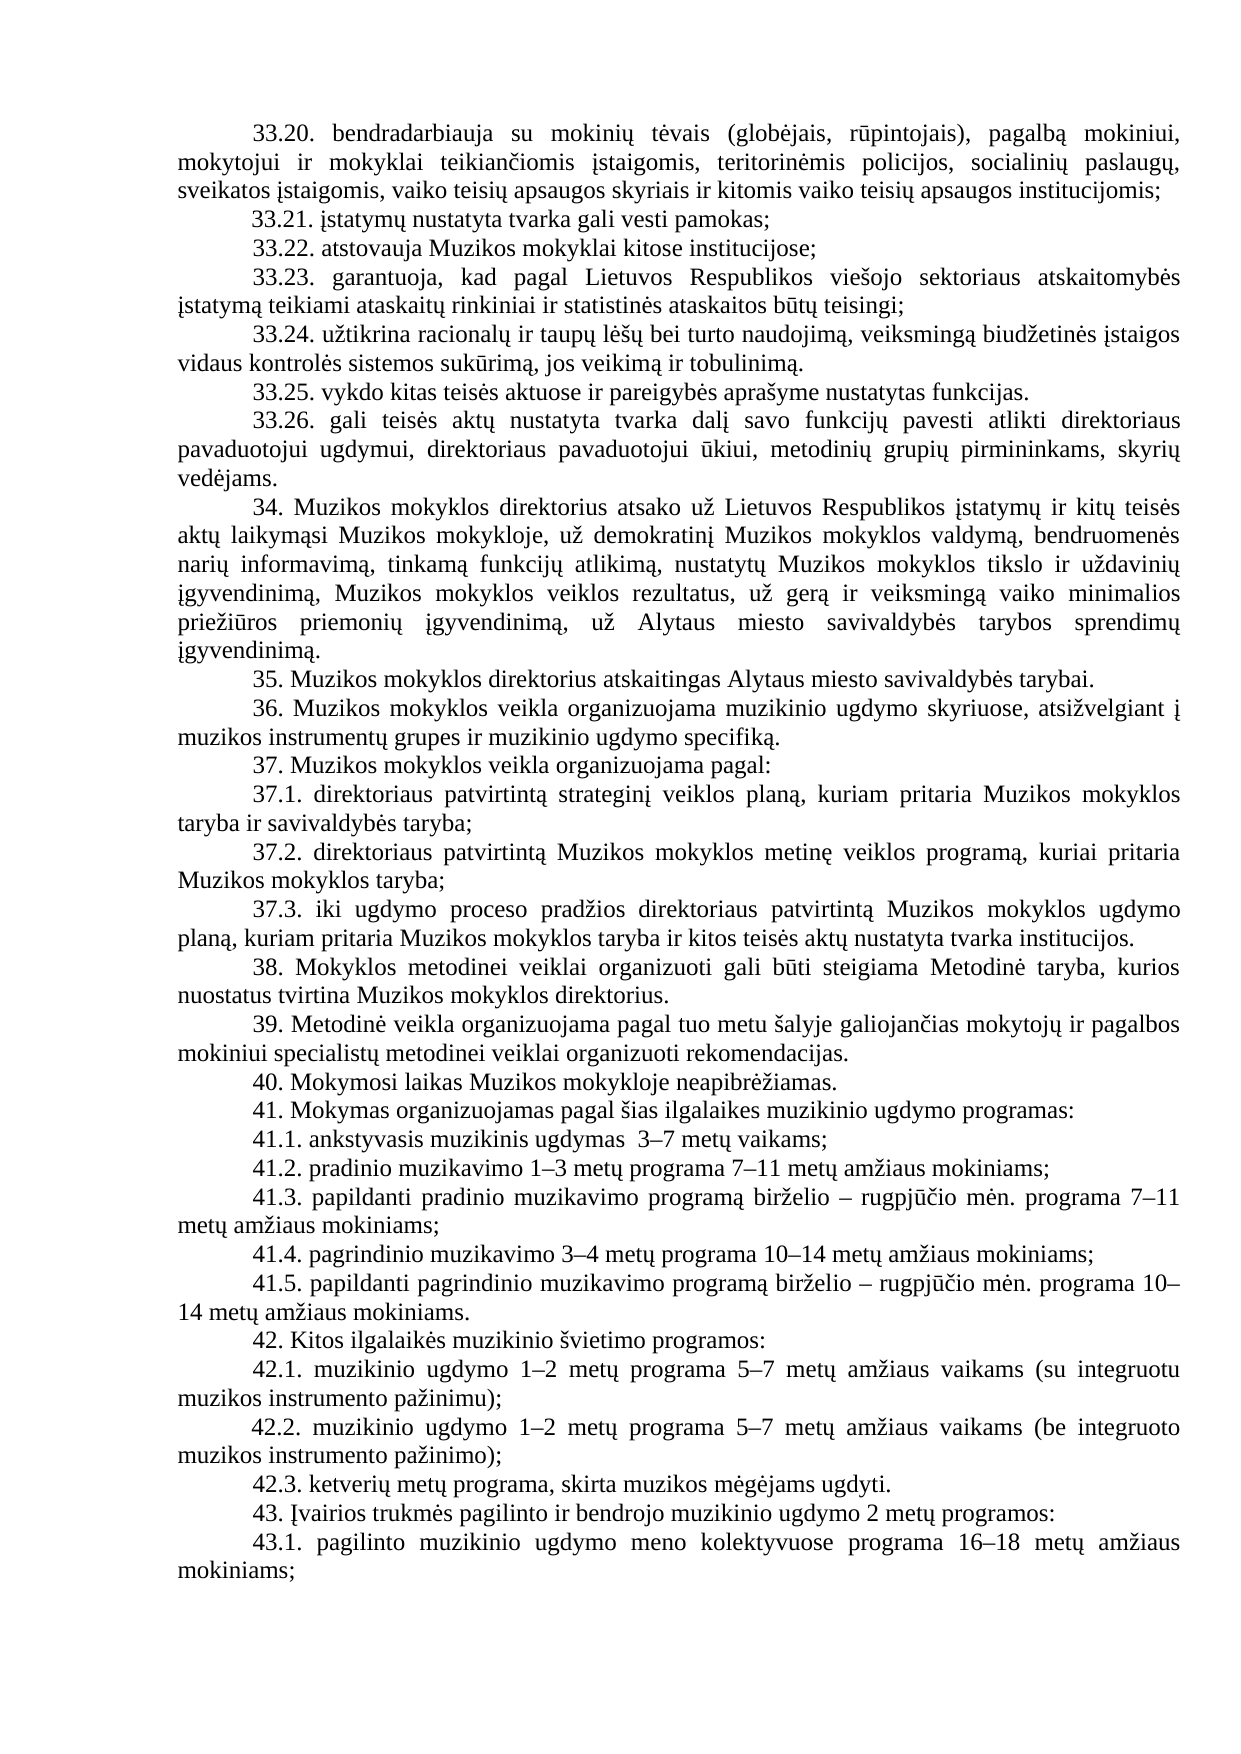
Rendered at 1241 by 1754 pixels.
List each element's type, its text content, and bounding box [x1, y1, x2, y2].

text 36. Muzikos mokyklos veikla organizuojama muzikinio ugdymo skyriuose, atsižvelgiant į muzikos instrumentų grupes ir muzikinio ugdymo specifiką. [177, 693, 1181, 751]
text 33.23. garantuoja, kad pagal Lietuvos Respublikos viešojo sektoriaus atskaitomybės įstatymą teikiami ataskaitų rinkiniai ir statistinės ataskaitos būtų teisingi; [177, 262, 1181, 319]
text 37.1. direktoriaus patvirtintą strateginį veiklos planą, kuriam pritaria Muzikos mokyklos taryba ir savivaldybės taryba; [177, 779, 1181, 837]
text 37. Muzikos mokyklos veikla organizuojama pagal: [177, 751, 1181, 779]
text 41.3. papildanti pradinio muzikavimo programą birželio – rugpjūčio mėn. programa 7–11 metų amžiaus mokiniams; [177, 1182, 1181, 1239]
text 38. Mokyklos metodinei veiklai organizuoti gali būti steigiama Metodinė taryba, kurios nuostatus tvirtina Muzikos mokyklos direktorius. [177, 952, 1181, 1009]
text 40. Mokymosi laikas Muzikos mokykloje neapibrėžiamas. [177, 1067, 1181, 1096]
text 33.26. gali teisės aktų nustatyta tvarka dalį savo funkcijų pavesti atlikti direktoriaus pavaduotojui ugdymui, direktoriaus pavaduotojui ūkiui, metodinių grupių pirmininkams, skyrių vedėjams. [177, 406, 1181, 492]
text 43. Įvairios trukmės pagilinto ir bendrojo muzikinio ugdymo 2 metų programos: [177, 1498, 1181, 1527]
text 42.1. muzikinio ugdymo 1–2 metų programa 5–7 metų amžiaus vaikams (su integruotu muzikos instrumento pažinimu); [177, 1354, 1181, 1412]
text 35. Muzikos mokyklos direktorius atskaitingas Alytaus miesto savivaldybės tarybai. [177, 664, 1181, 693]
text 33.24. užtikrina racionalų ir taupų lėšų bei turto naudojimą, veiksmingą biudžetinės įstaigos vidaus kontrolės sistemos sukūrimą, jos veikimą ir tobulinimą. [177, 319, 1181, 377]
text 39. Metodinė veikla organizuojama pagal tuo metu šalyje galiojančias mokytojų ir pagalbos mokiniui specialistų metodinei veiklai organizuoti rekomendacijas. [177, 1009, 1181, 1067]
text 43.1. pagilinto muzikinio ugdymo meno kolektyvuose programa 16–18 metų amžiaus mokiniams; [177, 1527, 1181, 1584]
text 42.2. muzikinio ugdymo 1–2 metų programa 5–7 metų amžiaus vaikams (be integruoto muzikos instrumento pažinimo); [177, 1412, 1181, 1469]
text 33.21. įstatymų nustatyta tvarka gali vesti pamokas; [177, 204, 1181, 233]
text 42. Kitos ilgalaikės muzikinio švietimo programos: [177, 1326, 1181, 1354]
text 42.3. ketverių metų programa, skirta muzikos mėgėjams ugdyti. [177, 1469, 1181, 1498]
text 34. Muzikos mokyklos direktorius atsako už Lietuvos Respublikos įstatymų ir kitų teisės aktų laikymąsi Muzikos mokykloje, už demokratinį Muzikos mokyklos valdymą, bendruomenės narių informavimą, tinkamą funkcijų atlikimą, nustatytų Muzikos mokyklos tikslo ir uždavinių įgyvendinimą, Muzikos mokyklos veiklos rezultatus, už gerą ir veiksmingą vaiko minimalios priežiūros priemonių įgyvendinimą, už Alytaus miesto savivaldybės tarybos sprendimų įgyvendinimą. [177, 492, 1181, 664]
text 37.3. iki ugdymo proceso pradžios direktoriaus patvirtintą Muzikos mokyklos ugdymo planą, kuriam pritaria Muzikos mokyklos taryba ir kitos teisės aktų nustatyta tvarka institucijos. [177, 894, 1181, 952]
text 41.1. ankstyvasis muzikinis ugdymas 3–7 metų vaikams; [177, 1124, 1181, 1153]
text 33.25. vykdo kitas teisės aktuose ir pareigybės aprašyme nustatytas funkcijas. [177, 377, 1181, 406]
text 41.2. pradinio muzikavimo 1–3 metų programa 7–11 metų amžiaus mokiniams; [177, 1153, 1181, 1182]
text 33.20. bendradarbiauja su mokinių tėvais (globėjais, rūpintojais), pagalbą mokiniui, mokytojui ir mokyklai teikiančiomis įstaigomis, teritorinėmis policijos, socialinių paslaugų, sveikatos įstaigomis, vaiko teisių apsaugos skyriais ir kitomis vaiko teisių apsaugos institucijomis; [177, 118, 1181, 204]
text 37.2. direktoriaus patvirtintą Muzikos mokyklos metinę veiklos programą, kuriai pritaria Muzikos mokyklos taryba; [177, 837, 1181, 894]
text 41.5. papildanti pagrindinio muzikavimo programą birželio – rugpjūčio mėn. programa 10–14 metų amžiaus mokiniams. [177, 1268, 1181, 1326]
text 33.22. atstovauja Muzikos mokyklai kitose institucijose; [177, 233, 1181, 262]
text 41. Mokymas organizuojamas pagal šias ilgalaikes muzikinio ugdymo programas: [177, 1096, 1181, 1124]
text 41.4. pagrindinio muzikavimo 3–4 metų programa 10–14 metų amžiaus mokiniams; [177, 1239, 1181, 1268]
